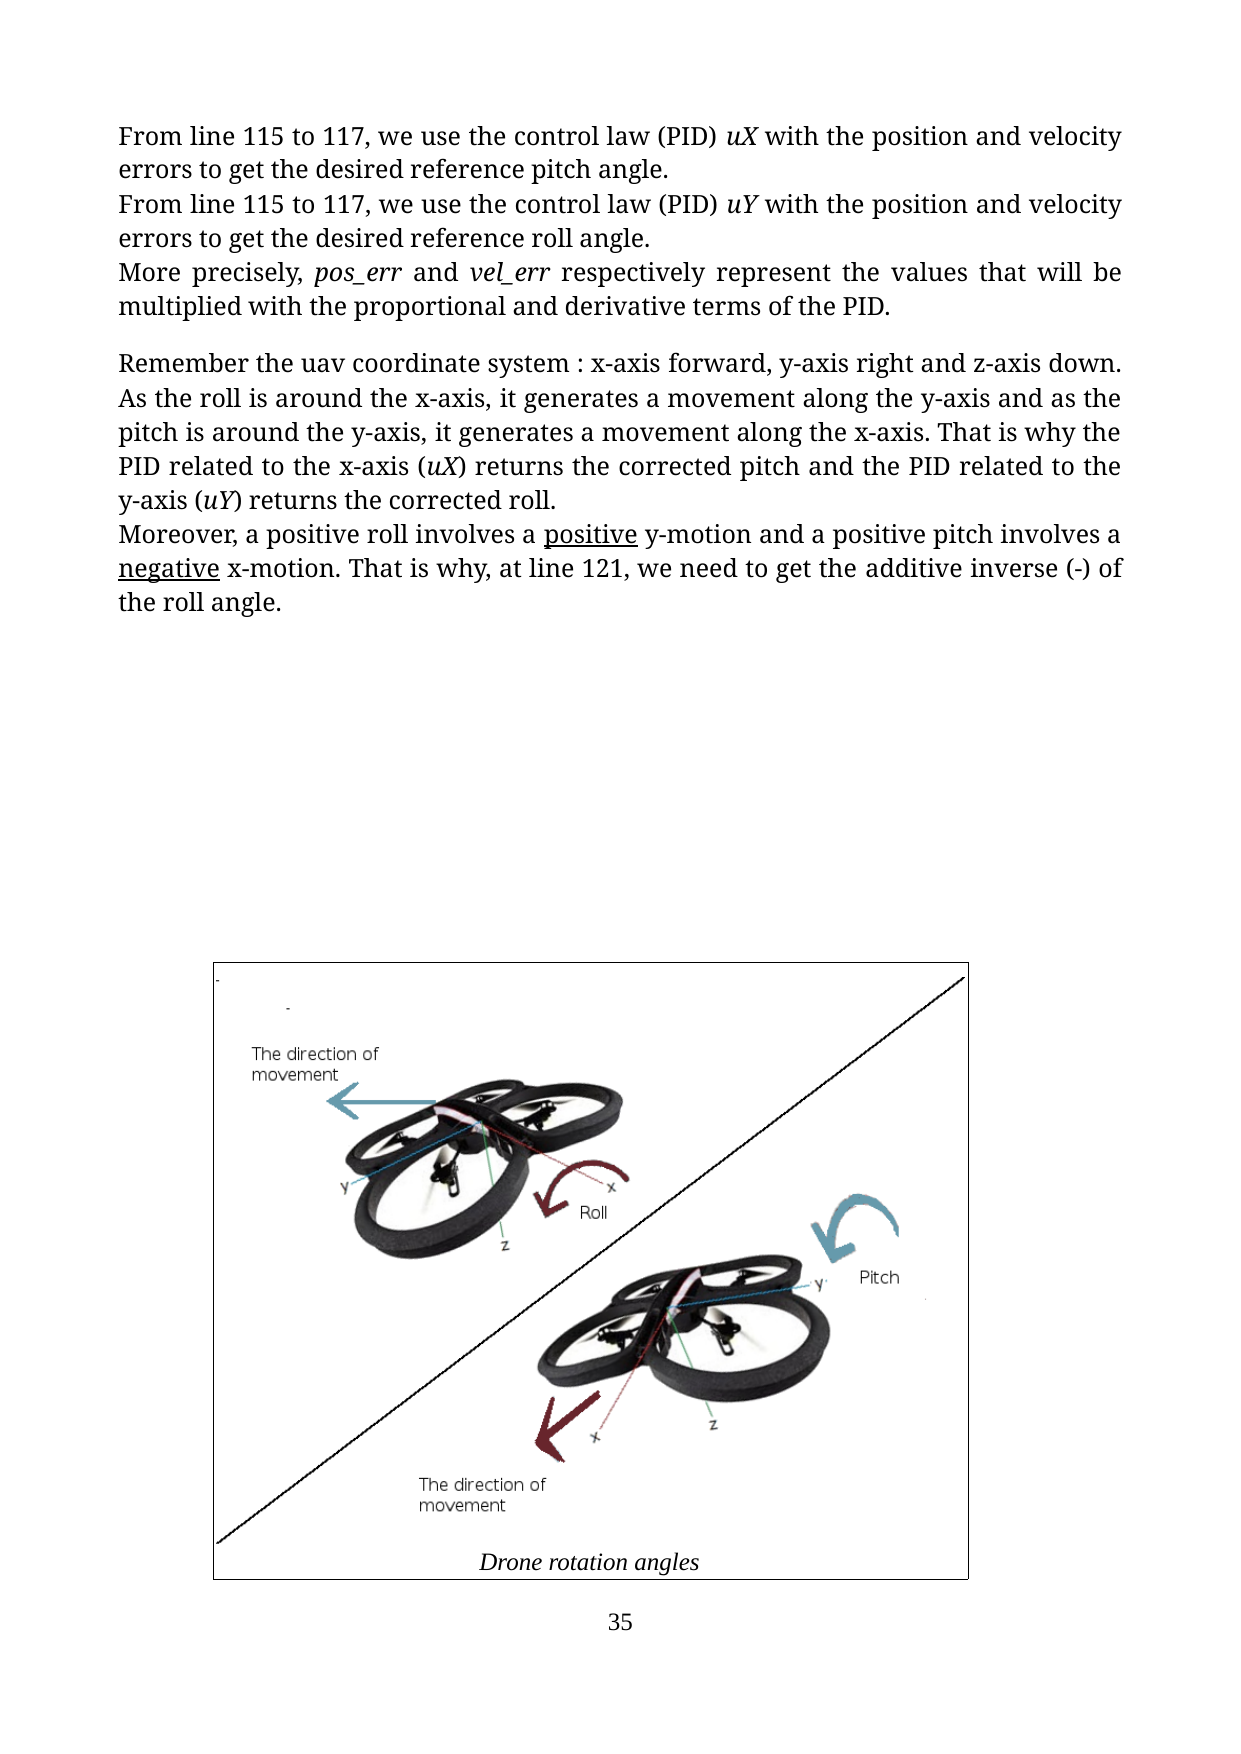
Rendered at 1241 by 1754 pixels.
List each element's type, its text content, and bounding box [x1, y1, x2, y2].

text Remember the uav coordinate system : x-axis forward, y-axis right and z-axis down. As the roll is around the x-axis, it generates a movement along the y-axis and as the pitch is around the y-axis, it generates a movement along the x-axis. That is why the PID related to the x-axis (uX) returns the corrected pitch and the PID related to the y-axis (uY) returns the corrected roll. [118, 346, 1122, 516]
text Drone rotation angles [216, 1547, 965, 1576]
text Moreover, a positive roll involves a positive y-motion and a positive pitch involves a negative x-motion. That is why, at line 121, we need to get the additive inverse (-) of the roll angle. [118, 516, 1122, 619]
picture [216, 977, 965, 1547]
text More precisely, pos_err and vel_err respectively represent the values that will be multiplied with the proportional and derivative terms of the PID. [118, 254, 1122, 322]
text From line 115 to 117, we use the control law (PID) uX with the position and velocity errors to get the desired reference pitch angle. [118, 118, 1122, 186]
text From line 115 to 117, we use the control law (PID) uY with the position and velocity errors to get the desired reference roll angle. [118, 186, 1122, 254]
